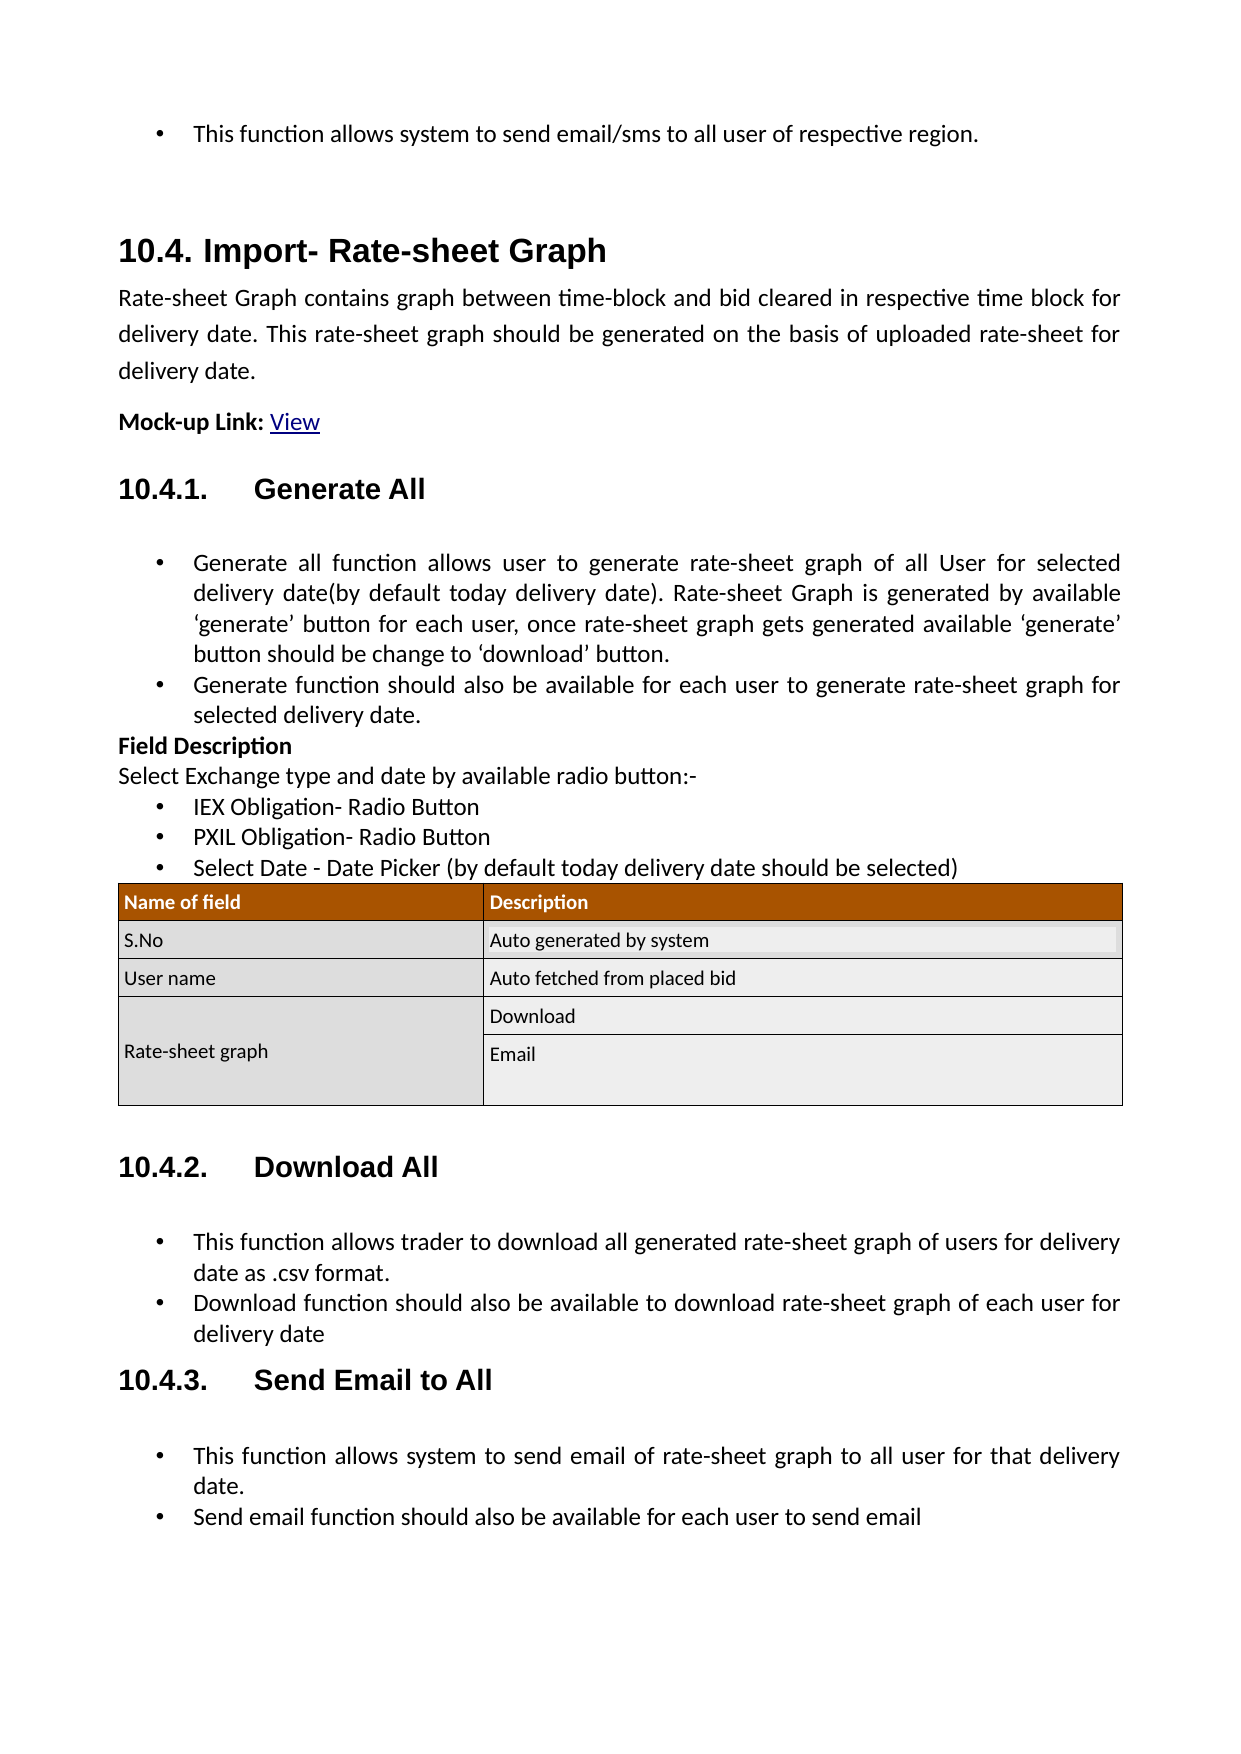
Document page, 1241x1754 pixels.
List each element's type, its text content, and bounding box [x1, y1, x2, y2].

list IEX Obligation- Radio Button [156, 791, 1122, 821]
text Field Description [118, 730, 1122, 760]
list PXIL Obligation- Radio Button [156, 821, 1122, 852]
list This function allows system to send email of rate-sheet graph to all user for that delivery date. [156, 1440, 1122, 1501]
text Rate-sheet Graph contains graph between time-block and bid cleared in respective time block for delivery date. This rate-sheet graph should be generated on the basis of uploaded rate-sheet for delivery date. [118, 282, 1122, 385]
subtitle Send Email to All [118, 1363, 1122, 1397]
subtitle Generate All [118, 472, 1122, 505]
text Select Exchange type and date by available radio button:- [118, 760, 1122, 791]
table_cell Email [484, 1035, 1122, 1105]
table_header Description [484, 884, 1122, 920]
subtitle Import- Rate-sheet Graph [118, 231, 1122, 269]
table_cell Auto generated by system [484, 921, 1122, 958]
list This function allows trader to download all generated rate-sheet graph of users for delivery date as .csv format. [156, 1226, 1122, 1287]
table_cell S.No [119, 921, 483, 958]
text Mock-up Link: View [118, 406, 1122, 436]
table_cell Auto fetched from placed bid [484, 959, 1122, 996]
subtitle Download All [118, 1150, 1122, 1183]
list Send email function should also be available for each user to send email [156, 1501, 1122, 1531]
list Download function should also be available to download rate-sheet graph of each user for delivery date [156, 1287, 1122, 1348]
list Select Date - Date Picker (by default today delivery date should be selected) [156, 852, 1122, 882]
table_cell Rate-sheet graph [119, 997, 483, 1105]
list Generate function should also be available for each user to generate rate-sheet graph for selected delivery date. [156, 669, 1122, 730]
table_cell User name [119, 959, 483, 996]
list Generate all function allows user to generate rate-sheet graph of all User for selected delivery date(by default today delivery date). Rate-sheet Graph is generated by available ‘generate’ button for each user, once rate-sheet graph gets generated available ‘generate’ button should be change to ‘download’ button. [156, 547, 1122, 669]
table_header Name of field [119, 884, 483, 920]
table_cell Download [484, 997, 1122, 1034]
list This function allows system to send email/sms to all user of respective region. [156, 118, 1122, 149]
